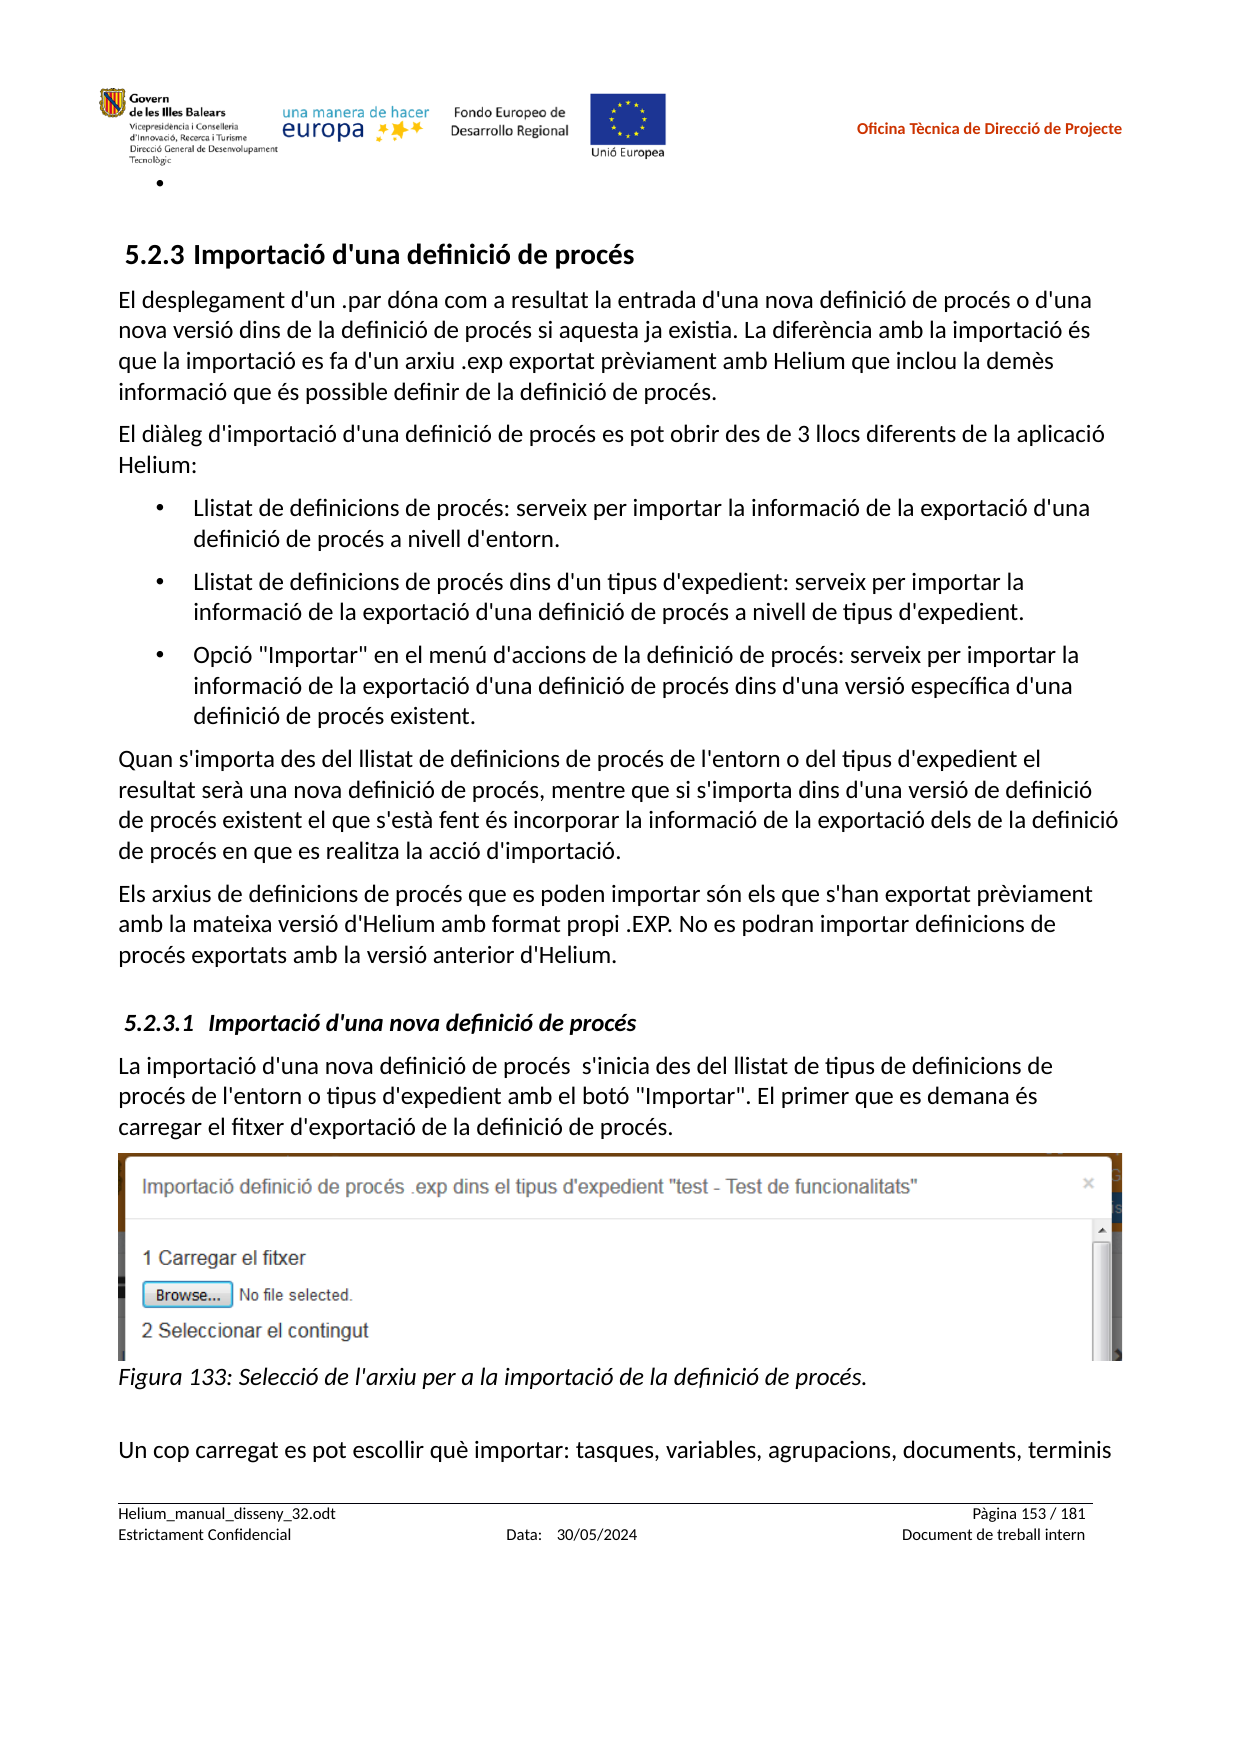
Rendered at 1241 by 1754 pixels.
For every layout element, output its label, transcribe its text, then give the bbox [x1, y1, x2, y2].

picture [118, 1153, 1123, 1361]
text El diàleg d'importació d'una definició de procés es pot obrir des de 3 llocs diferents de la aplicació Helium: [118, 419, 1122, 480]
list Llistat de definicions de procés dins d'un tipus d'expedient: serveix per importar la informació de la exportació d'una definició de procés a nivell de tipus d'expedient. [156, 566, 1122, 627]
list Opció "Importar" en el menú d'accions de la definició de procés: serveix per importar la informació de la exportació d'una definició de procés dins d'una versió específica d'una definició de procés existent. [156, 639, 1122, 731]
text El desplegament d'un .par dóna com a resultat la entrada d'una nova definició de procés o d'una nova versió dins de la definició de procés si aquesta ja existia. La diferència amb la importació és que la importació es fa d'un arxiu .exp exportat prèviament amb Helium que inclou la demès informació que és possible definir de la definició de procés. [118, 284, 1122, 406]
text Un cop carregat es pot escollir què importar: tasques, variables, agrupacions, documents, terminis [118, 1434, 1122, 1465]
subtitle Importació d'una definició de procés [118, 236, 1122, 272]
subtitle Importació d'una nova definició de procés [118, 1007, 1122, 1037]
text La importació d'una nova definició de procés s'inicia des del llistat de tipus de definicions de procés de l'entorn o tipus d'expedient amb el botó "Importar". El primer que es demana és carregar el fitxer d'exportació de la definició de procés. [118, 1050, 1122, 1141]
text Quan s'importa des del llistat de definicions de procés de l'entorn o del tipus d'expedient el resultat serà una nova definició de procés, mentre que si s'importa dins d'una versió de definició de procés existent el que s'està fent és incorporar la informació de la exportació dels de la definició de procés en que es realitza la acció d'importació. [118, 743, 1122, 865]
picture [99, 87, 668, 166]
list Llistat de definicions de procés: serveix per importar la informació de la exportació d'una definició de procés a nivell d'entorn. [156, 492, 1122, 553]
text Figura 133: Selecció de l'arxiu per a la importació de la definició de procés. [118, 1361, 1122, 1391]
text Els arxius de definicions de procés que es poden importar són els que s'han exportat prèviament amb la mateixa versió d'Helium amb format propi .EXP. No es podran importar definicions de procés exportats amb la versió anterior d'Helium. [118, 878, 1122, 969]
